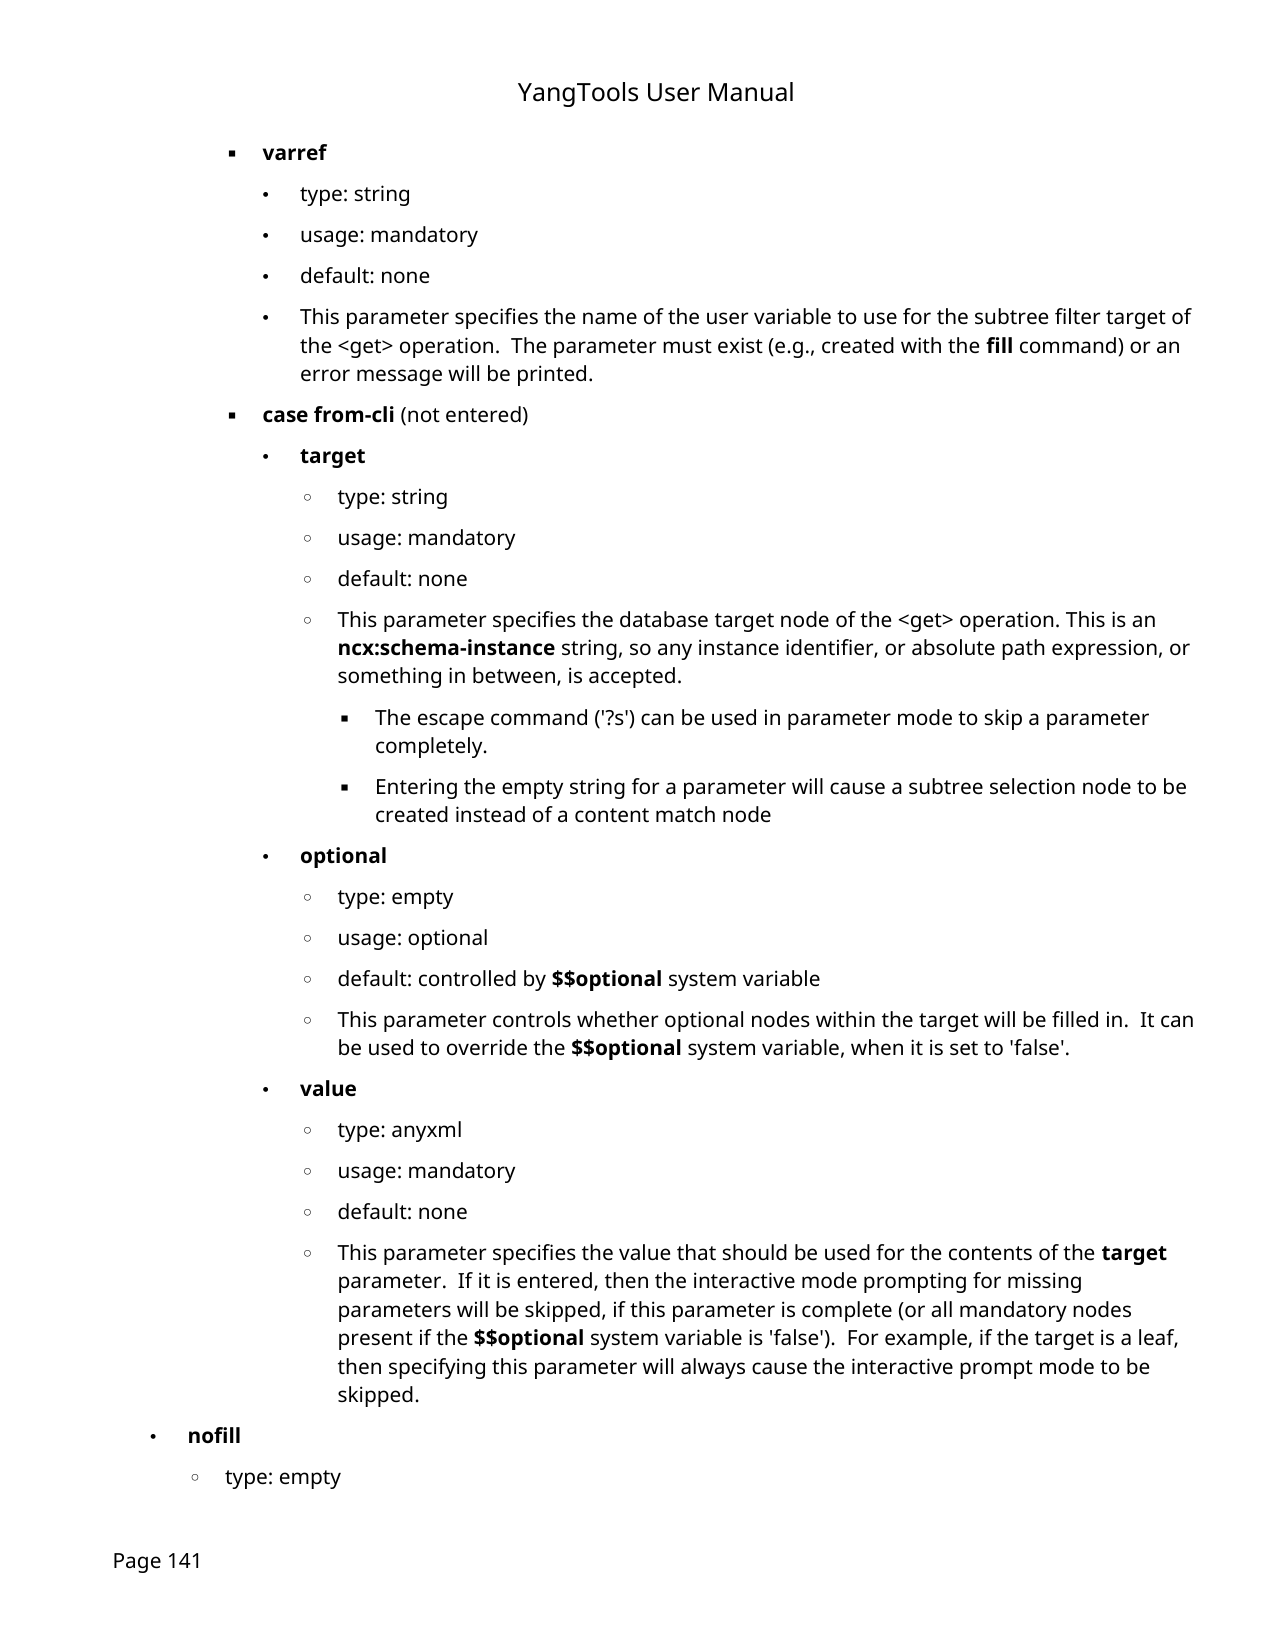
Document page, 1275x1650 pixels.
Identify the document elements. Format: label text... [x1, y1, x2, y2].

list type: empty [300, 882, 1200, 911]
list default: none [300, 1197, 1200, 1226]
list usage: optional [300, 923, 1200, 952]
list usage: mandatory [300, 1156, 1200, 1185]
list target [262, 441, 1200, 469]
list This parameter specifies the value that should be used for the contents of the target parameter. If it is entered, then the interactive mode prompting for missing parameters will be skipped, if this parameter is complete (or all mandatory nodes present if the $$optional system variable is 'false'). For example, if the target is a leaf, then specifying this parameter will always cause the interactive prompt mode to be skipped. [300, 1238, 1200, 1409]
list default: controlled by $$optional system variable [300, 964, 1200, 993]
list usage: mandatory [262, 220, 1200, 249]
list This parameter specifies the database target node of the <get> operation. This is an ncx:schema-instance string, so any instance identifier, or absolute path expression, or something in between, is accepted. [300, 605, 1200, 690]
list optional [262, 841, 1200, 870]
list Entering the empty string for a parameter will cause a subtree selection node to be created instead of a content match node [337, 772, 1200, 829]
list varref [225, 138, 1200, 167]
list This parameter controls whether optional nodes within the target will be filled in. It can be used to override the $$optional system variable, when it is set to 'false'. [300, 1005, 1200, 1062]
list The escape command ('?s') can be used in parameter mode to skip a parameter completely. [337, 703, 1200, 759]
list type: string [262, 179, 1200, 208]
list This parameter specifies the name of the user variable to use for the subtree filter target of the <get> operation. The parameter must exist (e.g., created with the fill command) or an error message will be printed. [262, 302, 1200, 388]
list type: empty [187, 1462, 1200, 1491]
list type: anyxml [300, 1115, 1200, 1144]
list default: none [262, 261, 1200, 290]
list case from-cli (not entered) [225, 400, 1200, 428]
list nofill [150, 1421, 1200, 1450]
list default: none [300, 564, 1200, 592]
list value [262, 1074, 1200, 1103]
list usage: mandatory [300, 523, 1200, 551]
list type: string [300, 482, 1200, 510]
